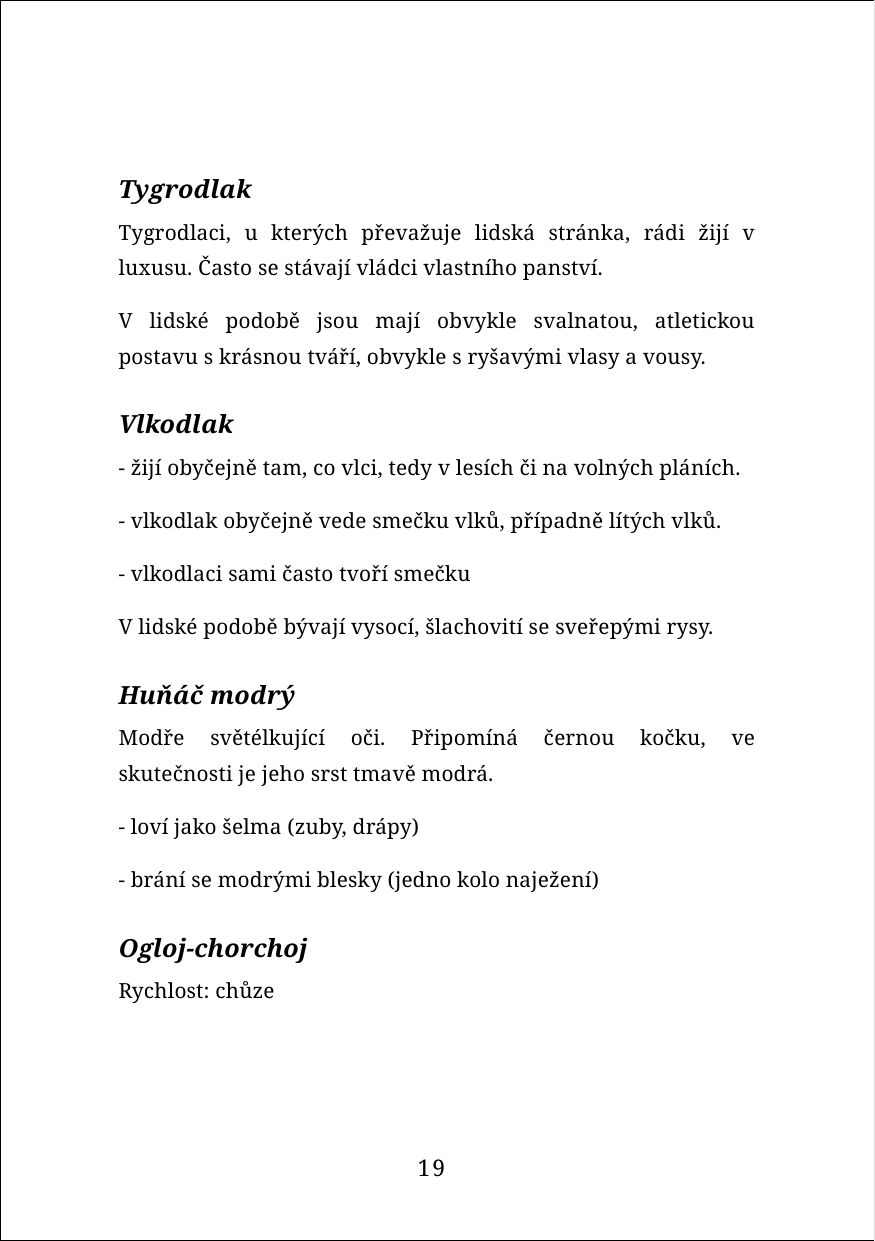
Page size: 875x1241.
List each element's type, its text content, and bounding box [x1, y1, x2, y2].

text - vlkodlak obyčejně vede smečku vlků, případně lítých vlků. [118, 506, 756, 534]
text - brání se modrými blesky (jedno kolo naježení) [118, 865, 756, 894]
text - loví jako šelma (zuby, drápy) [118, 812, 756, 840]
subtitle Ogloj-chorchoj [118, 930, 756, 964]
text Tygrodlaci, u kterých převažuje lidská stránka, rádi žijí v luxusu. Často se stávají vládci vlastního panství. [118, 218, 756, 282]
subtitle Vlkodlak [118, 407, 756, 441]
text Rychlost: chůze [118, 976, 756, 1004]
text Modře světélkující oči. Připomíná černou kočku, ve skutečnosti je jeho srst tmavě modrá. [118, 723, 756, 787]
text - žijí obyčejně tam, co vlci, tedy v lesích či na volných pláních. [118, 453, 756, 481]
subtitle Huňáč modrý [118, 677, 756, 711]
text V lidské podobě jsou mají obvykle svalnatou, atletickou postavu s krásnou tváří, obvykle s ryšavými vlasy a vousy. [118, 306, 756, 370]
text V lidské podobě bývají vysocí, šlachovití se sveřepými rysy. [118, 612, 756, 641]
subtitle Tygrodlak [118, 172, 756, 206]
text - vlkodlaci sami často tvoří smečku [118, 559, 756, 588]
